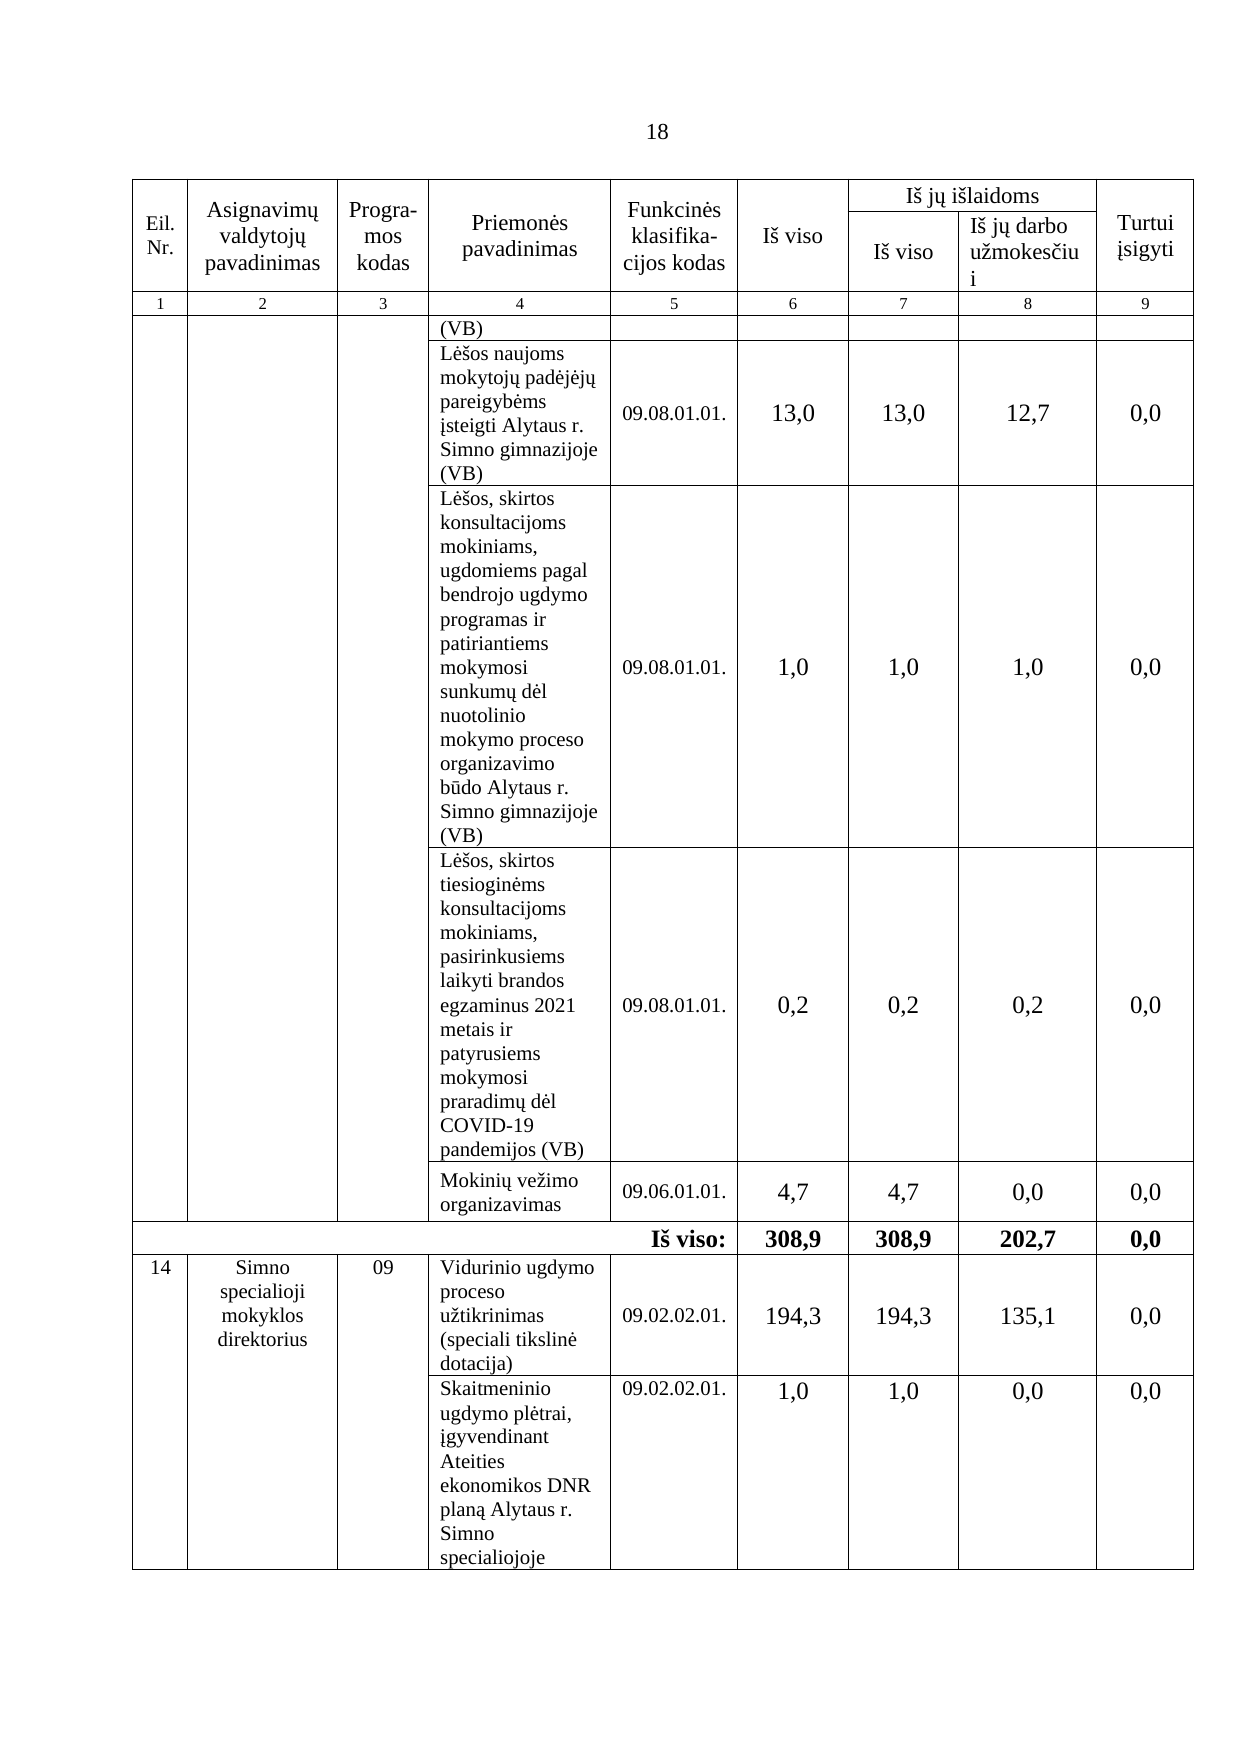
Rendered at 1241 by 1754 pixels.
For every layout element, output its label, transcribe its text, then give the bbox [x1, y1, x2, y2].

table_cell 09.06.01.01. [611, 1162, 737, 1221]
table_cell 5 [611, 292, 737, 314]
table_cell Lėšos, skirtos konsultacijoms mokiniams, ugdomiems pagal bendrojo ugdymo programas ir patiriantiems mokymosi sunkumų dėl nuotolinio mokymo proceso organizavimo būdo Alytaus r. Simno gimnazijoje (VB) [429, 486, 610, 847]
table_cell 202,7 [959, 1222, 1096, 1254]
table_cell 09.08.01.01. [611, 486, 737, 847]
table_header Asignavimų valdytojų pavadinimas [188, 180, 337, 291]
table_header Funkcinės klasifika-cijos kodas [611, 180, 737, 291]
table_cell 135,1 [959, 1255, 1096, 1375]
table_cell Mokinių vežimo organizavimas [429, 1162, 610, 1221]
table_cell Lėšos naujoms mokytojų padėjėjų pareigybėms įsteigti Alytaus r. Simno gimnazijoje (VB) [429, 341, 610, 485]
table_header Turtui įsigyti [1097, 180, 1193, 291]
table_cell [188, 316, 337, 1221]
table_cell 0,2 [738, 848, 848, 1161]
table_cell 6 [738, 292, 848, 314]
table_header Iš jų išlaidoms [849, 180, 1096, 211]
table_cell 194,3 [849, 1255, 958, 1375]
table_cell [738, 316, 848, 340]
table_cell 2 [188, 292, 337, 314]
table_cell 0,0 [959, 1376, 1096, 1569]
table_cell 0,2 [849, 848, 958, 1161]
table_cell [849, 316, 958, 340]
table_cell 13,0 [849, 341, 958, 485]
table_cell 9 [1097, 292, 1193, 314]
table_header Iš viso [738, 180, 848, 291]
table_cell Skaitmeninio ugdymo plėtrai, įgyvendinant Ateities ekonomikos DNR planą Alytaus r. Simno specialiojoje [429, 1376, 610, 1569]
table_cell [611, 316, 737, 340]
table_cell 1,0 [849, 486, 958, 847]
table_cell 7 [849, 292, 958, 314]
table_cell [338, 316, 428, 1221]
table_cell 4,7 [738, 1162, 848, 1221]
table_cell 0,0 [1097, 341, 1193, 485]
table_header Progra-mos kodas [338, 180, 428, 291]
table_cell 194,3 [738, 1255, 848, 1375]
table_cell [959, 316, 1096, 340]
table_cell Simno specialioji mokyklos direktorius [188, 1255, 337, 1569]
table_cell 308,9 [849, 1222, 958, 1254]
table_cell 1,0 [738, 1376, 848, 1569]
table_header Eil. Nr. [133, 180, 187, 291]
table_cell 0,0 [1097, 1222, 1193, 1254]
table_cell 1,0 [849, 1376, 958, 1569]
table_cell 0,0 [1097, 848, 1193, 1161]
table_cell 4,7 [849, 1162, 958, 1221]
table_cell 8 [959, 292, 1096, 314]
table_cell Vidurinio ugdymo proceso užtikrinimas (speciali tikslinė dotacija) [429, 1255, 610, 1375]
table_cell Iš viso [849, 212, 958, 291]
table_cell 4 [429, 292, 610, 314]
table_cell Lėšos, skirtos tiesioginėms konsultacijoms mokiniams, pasirinkusiems laikyti brandos egzaminus 2021 metais ir patyrusiems mokymosi praradimų dėl COVID-19 pandemijos (VB) [429, 848, 610, 1161]
table_cell 0,0 [1097, 486, 1193, 847]
table_cell 3 [338, 292, 428, 314]
table_cell 12,7 [959, 341, 1096, 485]
table_cell 14 [133, 1255, 187, 1569]
table_cell 0,0 [959, 1162, 1096, 1221]
table_cell [133, 316, 187, 1221]
table_cell [1097, 316, 1193, 340]
table_cell 09 [338, 1255, 428, 1569]
table_cell Iš viso: [133, 1222, 737, 1254]
table_cell 0,0 [1097, 1376, 1193, 1569]
table_cell 1,0 [738, 486, 848, 847]
table_cell 0,0 [1097, 1255, 1193, 1375]
table_cell 09.02.02.01. [611, 1255, 737, 1375]
table_cell 1 [133, 292, 187, 314]
table_cell 308,9 [738, 1222, 848, 1254]
table_cell 09.08.01.01. [611, 341, 737, 485]
table_header Priemonės pavadinimas [429, 180, 610, 291]
table_cell 1,0 [959, 486, 1096, 847]
table_cell Iš jų darbo užmokesčiui [959, 212, 1096, 291]
table_cell 0,2 [959, 848, 1096, 1161]
table_cell 09.02.02.01. [611, 1376, 737, 1569]
table_cell 09.08.01.01. [611, 848, 737, 1161]
table_cell 0,0 [1097, 1162, 1193, 1221]
table_cell 13,0 [738, 341, 848, 485]
table_cell (VB) [429, 316, 610, 340]
